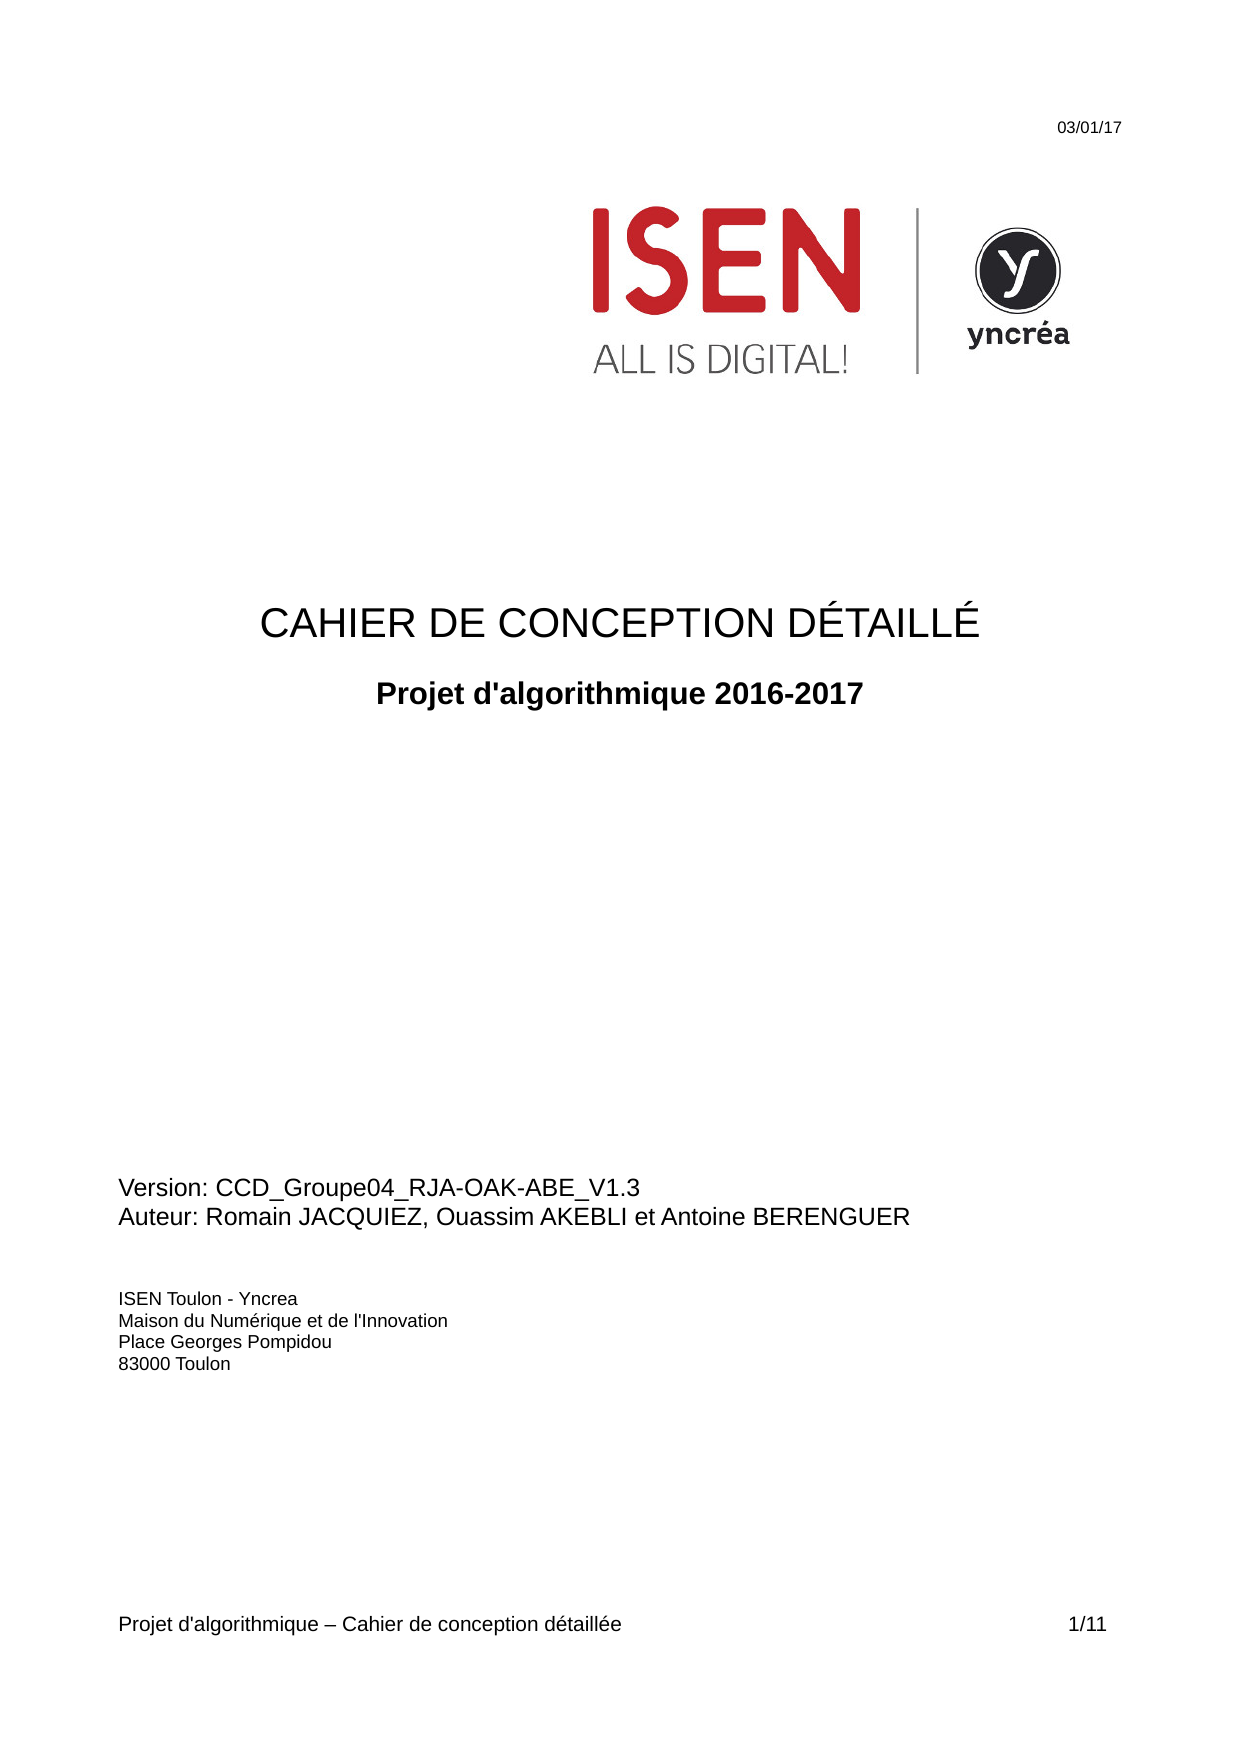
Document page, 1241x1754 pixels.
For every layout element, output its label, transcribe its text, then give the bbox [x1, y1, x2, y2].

text CAHIER DE CONCEPTION DÉTAILLÉ [118, 598, 1122, 646]
text Projet d'algorithmique 2016-2017 [118, 675, 1122, 711]
text Auteur: Romain JACQUIEZ, Ouassim AKEBLI et Antoine BERENGUER [118, 1202, 1122, 1231]
picture [541, 168, 1120, 405]
text Version: CCD_Groupe04_RJA-OAK-ABE_V1.3 [118, 1173, 1122, 1202]
text 83000 Toulon [118, 1353, 1122, 1374]
text ISEN Toulon - Yncrea Maison du Numérique et de l'Innovation Place Georges Pompidou [118, 1288, 1122, 1353]
